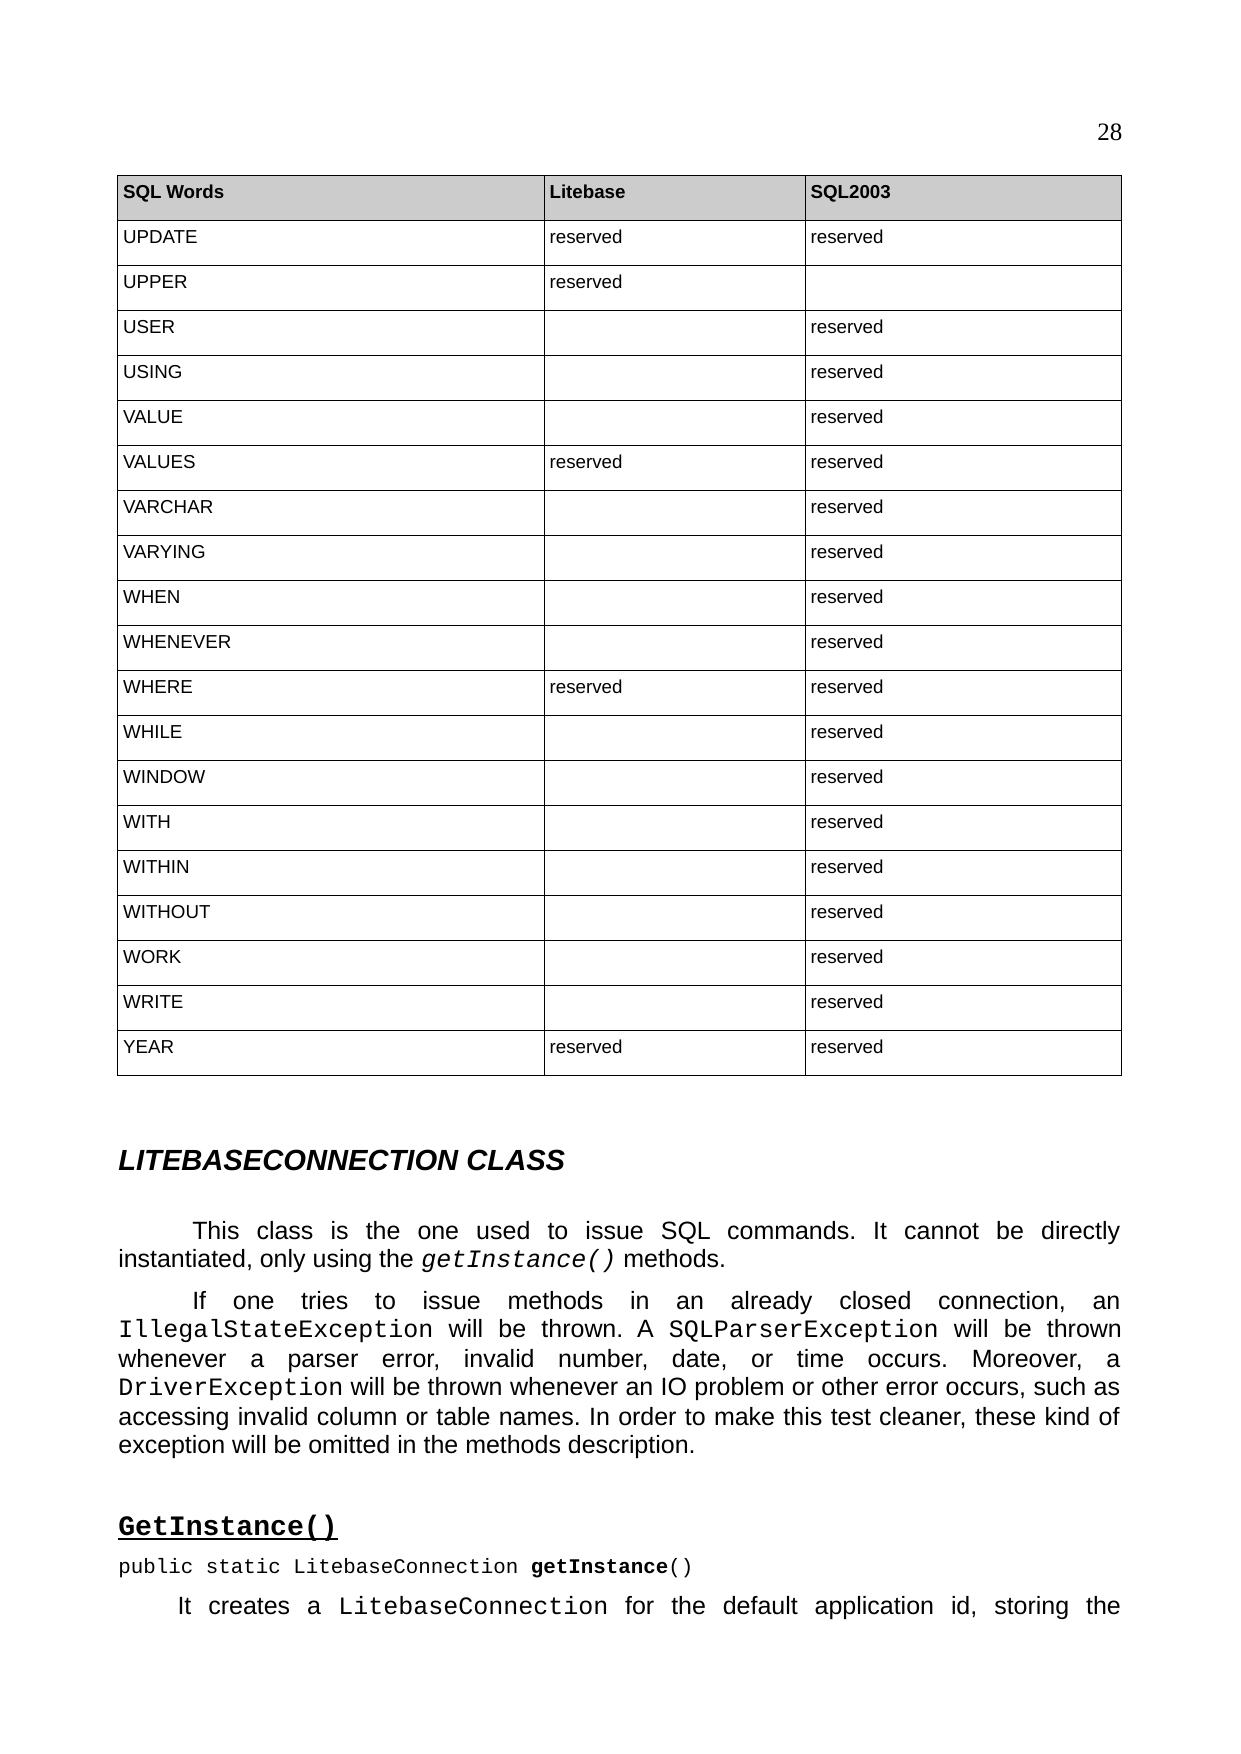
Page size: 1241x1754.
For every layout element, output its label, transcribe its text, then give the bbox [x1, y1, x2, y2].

table_cell [545, 851, 805, 895]
table_cell [545, 581, 805, 625]
table_cell reserved [806, 986, 1121, 1030]
table_cell reserved [806, 941, 1121, 985]
table_cell WINDOW [118, 761, 544, 805]
text This class is the one used to issue SQL commands. It cannot be directly instantiated, only using the getInstance() methods. [118, 1217, 1122, 1275]
table_cell UPPER [118, 266, 544, 310]
table_cell [545, 896, 805, 940]
table_cell reserved [806, 356, 1121, 400]
table_cell WITH [118, 806, 544, 850]
table_cell reserved [806, 626, 1121, 670]
table_cell reserved [806, 221, 1121, 265]
table_cell [545, 986, 805, 1030]
table_cell reserved [545, 266, 805, 310]
table_cell WITHOUT [118, 896, 544, 940]
table_cell [545, 716, 805, 760]
table_cell reserved [545, 671, 805, 715]
text public static LitebaseConnection getInstance() [118, 1556, 1122, 1580]
table_cell reserved [806, 806, 1121, 850]
table_cell [545, 491, 805, 535]
table_cell WHILE [118, 716, 544, 760]
table_cell WITHIN [118, 851, 544, 895]
table_cell reserved [545, 1031, 805, 1075]
table_cell [545, 401, 805, 445]
table_cell [806, 266, 1121, 310]
table_cell WHERE [118, 671, 544, 715]
table_cell VALUES [118, 446, 544, 490]
table_cell [545, 626, 805, 670]
table_cell WRITE [118, 986, 544, 1030]
table_cell reserved [806, 311, 1121, 355]
table_cell reserved [806, 446, 1121, 490]
table_cell VALUE [118, 401, 544, 445]
table_cell WHEN [118, 581, 544, 625]
table_header Litebase [545, 176, 805, 220]
table_cell WHENEVER [118, 626, 544, 670]
table_cell reserved [806, 896, 1121, 940]
subtitle GetInstance() [118, 1512, 1122, 1544]
table_cell [545, 311, 805, 355]
table_cell reserved [806, 401, 1121, 445]
text If one tries to issue methods in an already closed connection, an IllegalStateException will be thrown. A SQLParserException will be thrown whenever a parser error, invalid number, date, or time occurs. Moreover, a DriverException will be thrown whenever an IO problem or other error occurs, such as accessing invalid column or table names. In order to make this test cleaner, these kind of exception will be omitted in the methods description. [118, 1287, 1122, 1459]
table_cell reserved [806, 536, 1121, 580]
table_cell USER [118, 311, 544, 355]
table_cell reserved [545, 446, 805, 490]
table_cell reserved [806, 491, 1121, 535]
table_cell reserved [806, 851, 1121, 895]
list It creates a LitebaseConnection for the default application id, storing the [177, 1592, 1122, 1622]
table_header SQL Words [118, 176, 544, 220]
table_cell reserved [806, 581, 1121, 625]
table_cell UPDATE [118, 221, 544, 265]
table_header SQL2003 [806, 176, 1121, 220]
table_cell reserved [806, 671, 1121, 715]
table_cell WORK [118, 941, 544, 985]
table_cell reserved [806, 716, 1121, 760]
table_cell reserved [806, 1031, 1121, 1075]
table_cell [545, 941, 805, 985]
table_cell [545, 806, 805, 850]
subtitle LITEBASECONNECTION CLASS [118, 1144, 1122, 1176]
table_cell [545, 761, 805, 805]
table_cell VARYING [118, 536, 544, 580]
table_cell YEAR [118, 1031, 544, 1075]
table_cell [545, 536, 805, 580]
table_cell [545, 356, 805, 400]
table_cell VARCHAR [118, 491, 544, 535]
table_cell reserved [545, 221, 805, 265]
table_cell reserved [806, 761, 1121, 805]
table_cell USING [118, 356, 544, 400]
